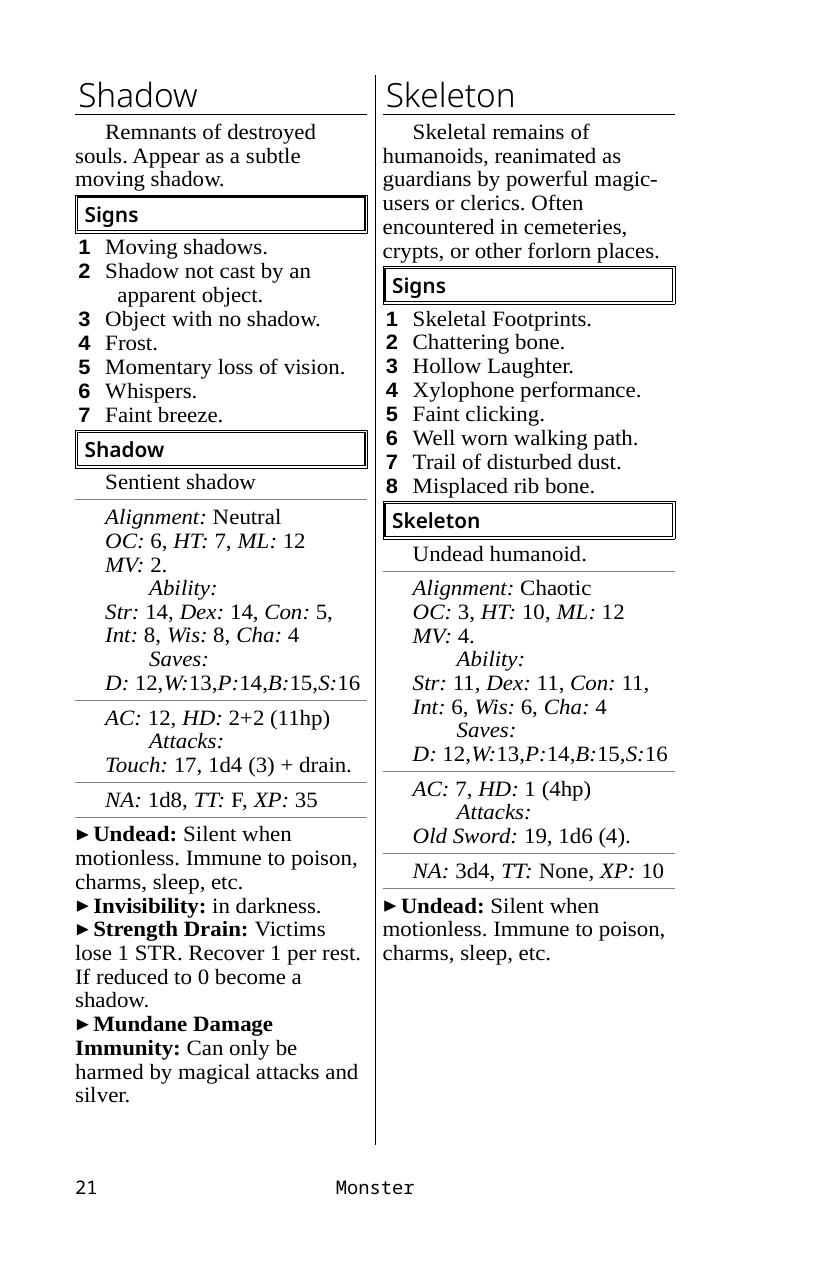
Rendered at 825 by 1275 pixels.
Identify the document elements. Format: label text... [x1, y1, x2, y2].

subtitle Faint breeze. [78, 403, 367, 427]
subtitle Frost. [78, 331, 367, 355]
subtitle Skeletal Footprints. [386, 307, 675, 331]
subtitle Whispers. [78, 379, 367, 403]
subtitle Signs [78, 198, 364, 230]
subtitle Momentary loss of vision. [78, 355, 367, 379]
text Attacks: [382, 801, 675, 824]
text MV: 4. [382, 624, 675, 648]
subtitle Chattering bone. [386, 331, 675, 355]
text Int: 8, Wis: 8, Cha: 4 [75, 624, 367, 648]
text Skeletal remains of humanoids, reanimated as guardians by powerful magic-users or clerics. Often encountered in cemeteries, crypts, or other forlorn places. [382, 120, 675, 263]
text OC: 6, HT: 7, ML: 12 [75, 529, 367, 553]
subtitle Hollow Laughter. [386, 355, 675, 379]
subtitle Skeleton [382, 75, 675, 114]
text Remnants of destroyed souls. Appear as a subtle moving shadow. [75, 120, 367, 192]
subtitle Moving shadows. [78, 236, 367, 260]
subtitle Shadow not cast by an apparent object. [78, 260, 367, 307]
subtitle Misplaced rib bone. [386, 474, 675, 498]
subtitle Trail of disturbed dust. [386, 450, 675, 474]
text Ability: [382, 648, 675, 672]
text Sentient shadow [75, 471, 367, 495]
text Touch: 17, 1d4 (3) + drain. [75, 753, 367, 777]
list Invisibility: in darkness. [75, 894, 367, 918]
text Alignment: Neutral [75, 506, 367, 529]
text AC: 12, HD: 2+2 (11hp) [75, 706, 367, 730]
text NA: 3d4, TT: None, XP: 10 [382, 859, 675, 883]
text D: 12,W:13,P:14,B:15,S:16 [382, 742, 675, 766]
list Undead: Silent when motionless. Immune to poison, charms, sleep, etc. [382, 894, 675, 965]
text Saves: [75, 648, 367, 671]
subtitle Faint clicking. [386, 402, 675, 426]
subtitle Well worn walking path. [386, 426, 675, 450]
text NA: 1d8, TT: F, XP: 35 [75, 788, 367, 812]
subtitle Signs [386, 269, 672, 301]
text Ability: [75, 577, 367, 600]
list Strength drain: Victims lose 1 STR. Recover 1 per rest. If reduced to 0 become a shadow. [75, 918, 367, 1013]
text D: 12,W:13,P:14,B:15,S:16 [75, 671, 367, 695]
text MV: 2. [75, 553, 367, 577]
text Old Sword: 19, 1d6 (4). [382, 824, 675, 848]
text Alignment: Chaotic [382, 577, 675, 601]
text Str: 14, Dex: 14, Con: 5, [75, 600, 367, 624]
text AC: 7, HD: 1 (4hp) [382, 777, 675, 801]
subtitle Object with no shadow. [78, 307, 367, 331]
text Attacks: [75, 730, 367, 753]
text OC: 3, HT: 10, ML: 12 [382, 601, 675, 624]
list Undead: Silent when motionless. Immune to poison, charms, sleep, etc. [75, 823, 367, 894]
text Int: 6, Wis: 6, Cha: 4 [382, 695, 675, 719]
text Undead humanoid. [382, 542, 675, 566]
list Mundane damage immunity: Can only be harmed by magical attacks and silver. [75, 1013, 367, 1108]
subtitle Xylophone performance. [386, 379, 675, 402]
subtitle Skeleton [386, 504, 672, 536]
text Saves: [382, 719, 675, 742]
text Str: 11, Dex: 11, Con: 11, [382, 672, 675, 695]
subtitle Shadow [75, 75, 367, 114]
